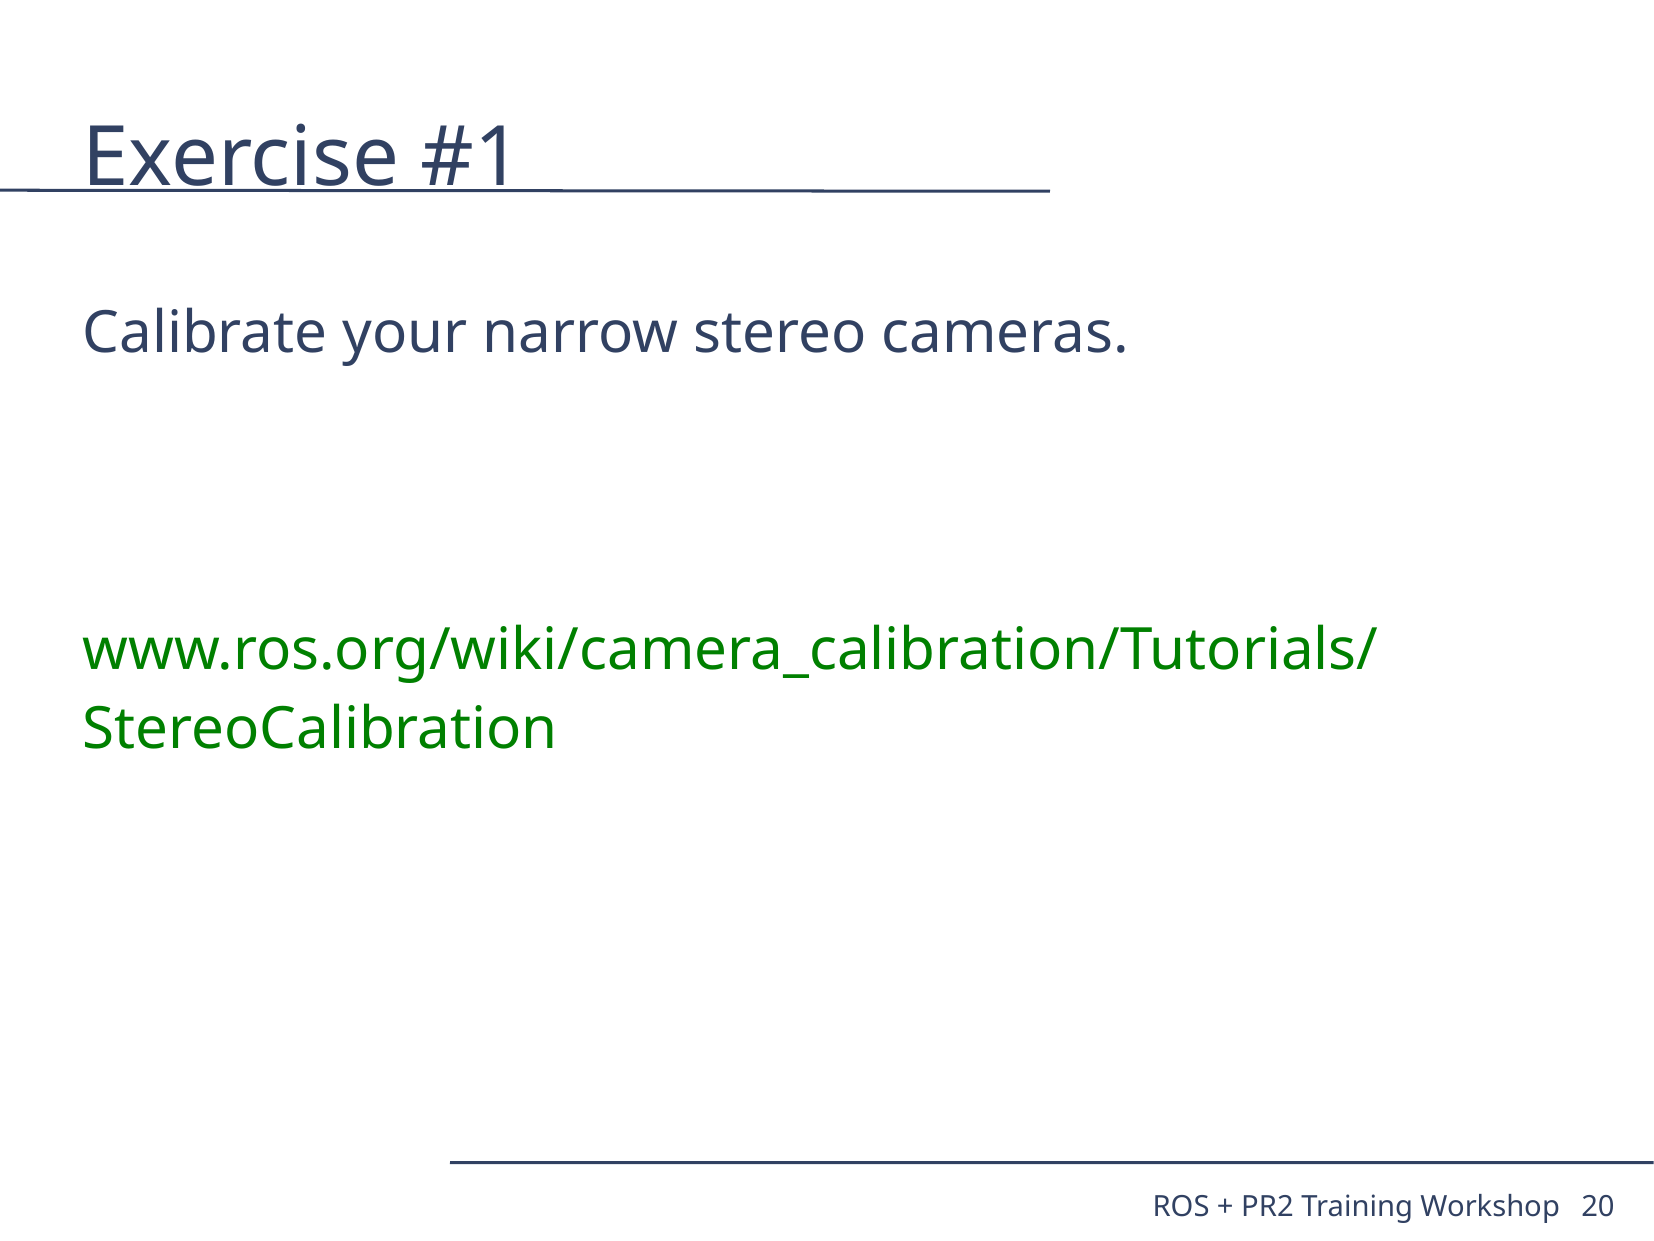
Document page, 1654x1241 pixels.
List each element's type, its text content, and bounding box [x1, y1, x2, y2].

title Exercise #1 [82, 56, 1576, 250]
list Calibrate your narrow stereo cameras. www.ros.org/wiki/camera_calibration/Tutorials/ StereoCalibration [82, 290, 1571, 1109]
